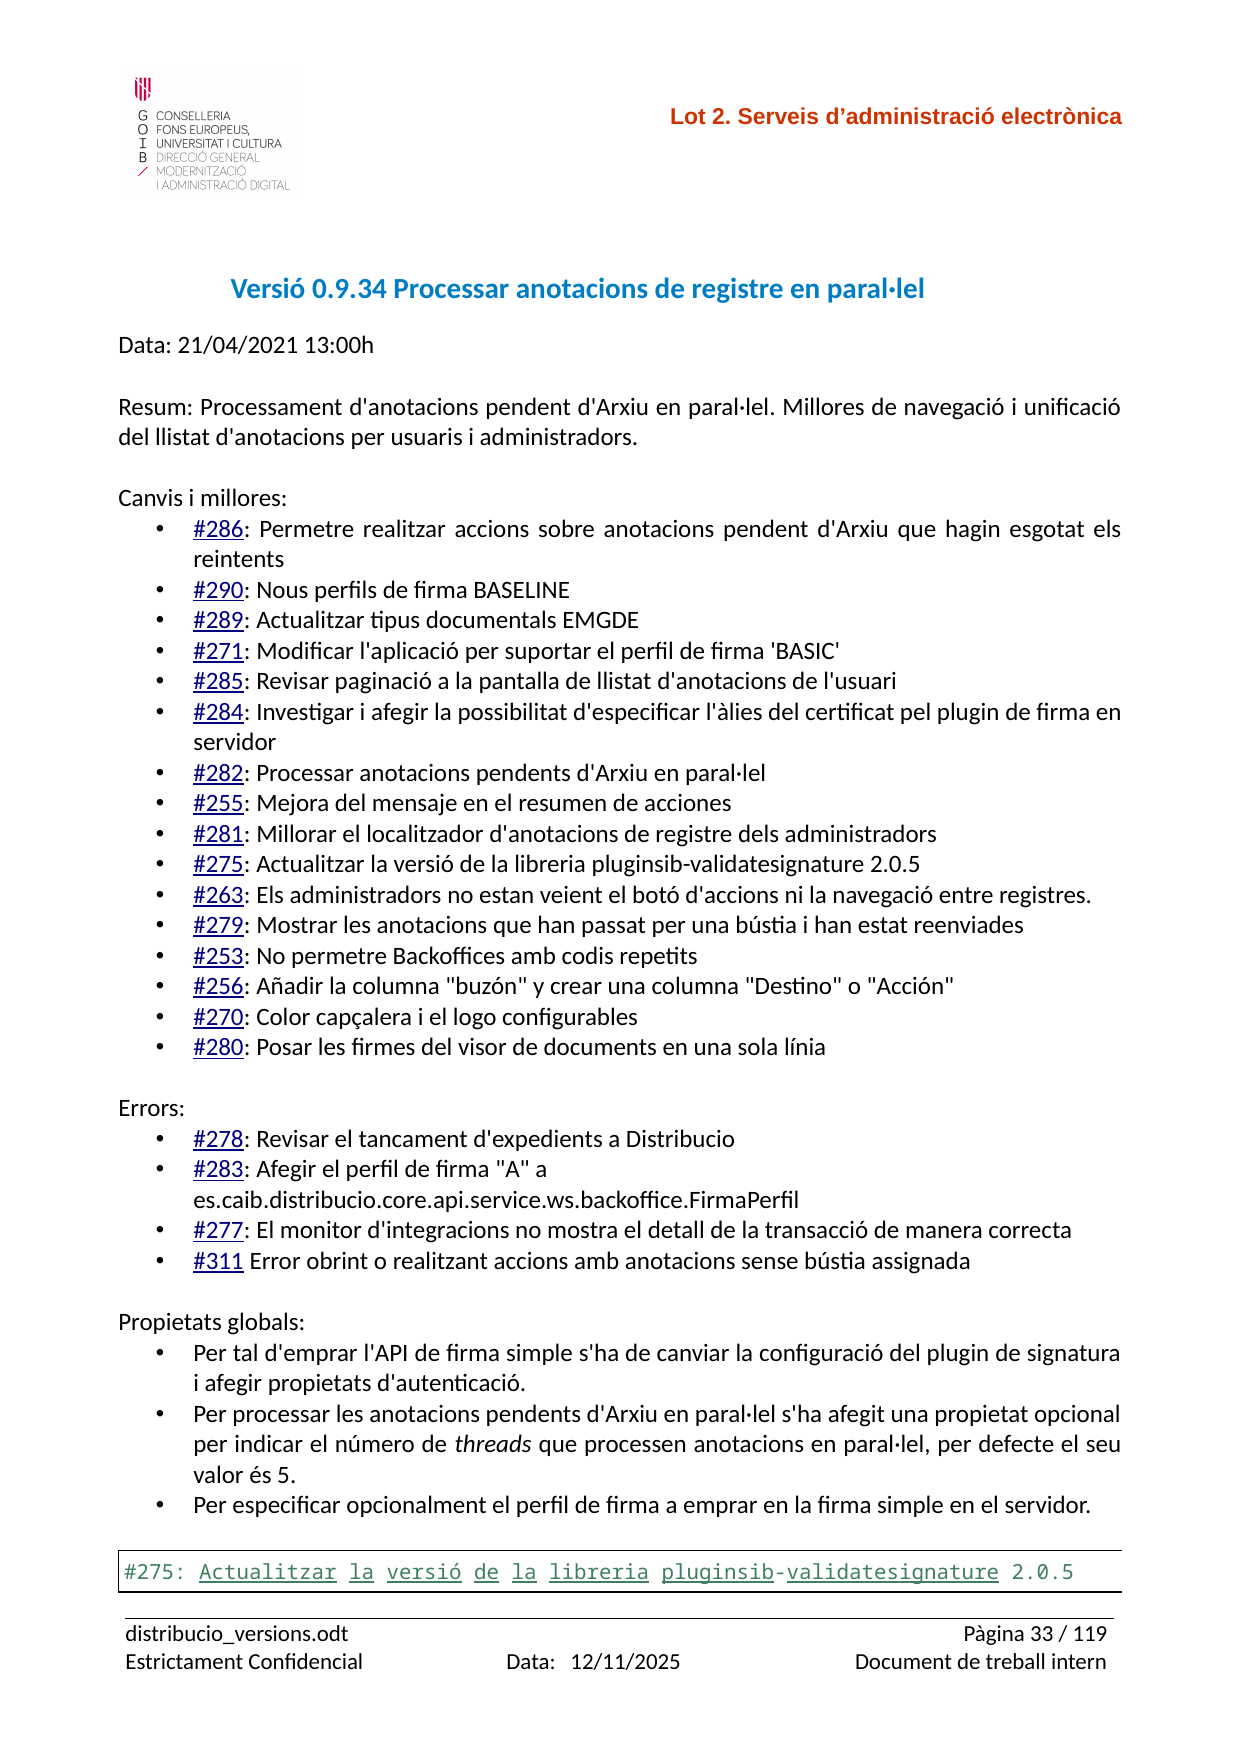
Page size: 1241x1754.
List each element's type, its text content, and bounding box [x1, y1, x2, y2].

picture [126, 70, 299, 197]
list #289: Actualitzar tipus documentals EMGDE [156, 604, 1122, 635]
list #277: El monitor d'integracions no mostra el detall de la transacció de manera correcta [156, 1215, 1122, 1245]
list #263: Els administradors no estan veient el botó d'accions ni la navegació entre registres. [156, 879, 1122, 909]
subtitle Versió 0.9.34 Processar anotacions de registre en paral·lel [153, 270, 1122, 306]
list #270: Color capçalera i el logo configurables [156, 1001, 1122, 1032]
text Data: 21/04/2021 13:00h [118, 329, 1122, 360]
table_header #275: Actualitzar la versió de la libreria pluginsib-validatesignature 2.0.5 [119, 1551, 1122, 1591]
list #279: Mostrar les anotacions que han passat per una bústia i han estat reenviades [156, 909, 1122, 940]
list #275: Actualitzar la versió de la libreria pluginsib-validatesignature 2.0.5 [156, 848, 1122, 879]
list Per especificar opcionalment el perfil de firma a emprar en la firma simple en el servidor. [156, 1489, 1122, 1520]
list #280: Posar les firmes del visor de documents en una sola línia [156, 1032, 1122, 1062]
list #281: Millorar el localitzador d'anotacions de registre dels administradors [156, 818, 1122, 848]
list Per tal d'emprar l'API de firma simple s'ha de canviar la configuració del plugin de signatura i afegir propietats d'autenticació. [156, 1337, 1122, 1398]
list #256: Añadir la columna "buzón" y crear una columna "Destino" o "Acción" [156, 971, 1122, 1001]
list #284: Investigar i afegir la possibilitat d'especificar l'àlies del certificat pel plugin de firma en servidor [156, 696, 1122, 757]
list #255: Mejora del mensaje en el resumen de acciones [156, 787, 1122, 818]
list #271: Modificar l'aplicació per suportar el perfil de firma 'BASIC' [156, 635, 1122, 665]
list #253: No permetre Backoffices amb codis repetits [156, 940, 1122, 971]
list #278: Revisar el tancament d'expedients a Distribucio [156, 1123, 1122, 1154]
text Propietats globals: [118, 1306, 1122, 1337]
list #283: Afegir el perfil de firma "A" a es.caib.distribucio.core.api.service.ws.backoffice.FirmaPerfil [156, 1154, 1122, 1215]
list Per processar les anotacions pendents d'Arxiu en paral·lel s'ha afegit una propietat opcional per indicar el número de threads que processen anotacions en paral·lel, per defecte el seu valor és 5. [156, 1398, 1122, 1489]
list #286: Permetre realitzar accions sobre anotacions pendent d'Arxiu que hagin esgotat els reintents [156, 513, 1122, 574]
text Resum: Processament d'anotacions pendent d'Arxiu en paral·lel. Millores de navegació i unificació del llistat d'anotacions per usuaris i administradors. [118, 391, 1122, 452]
text Canvis i millores: [118, 482, 1122, 513]
text Errors: [118, 1093, 1122, 1123]
list #311 Error obrint o realitzant accions amb anotacions sense bústia assignada [156, 1245, 1122, 1276]
list #285: Revisar paginació a la pantalla de llistat d'anotacions de l'usuari [156, 665, 1122, 696]
list #290: Nous perfils de firma BASELINE [156, 574, 1122, 604]
list #282: Processar anotacions pendents d'Arxiu en paral·lel [156, 757, 1122, 787]
